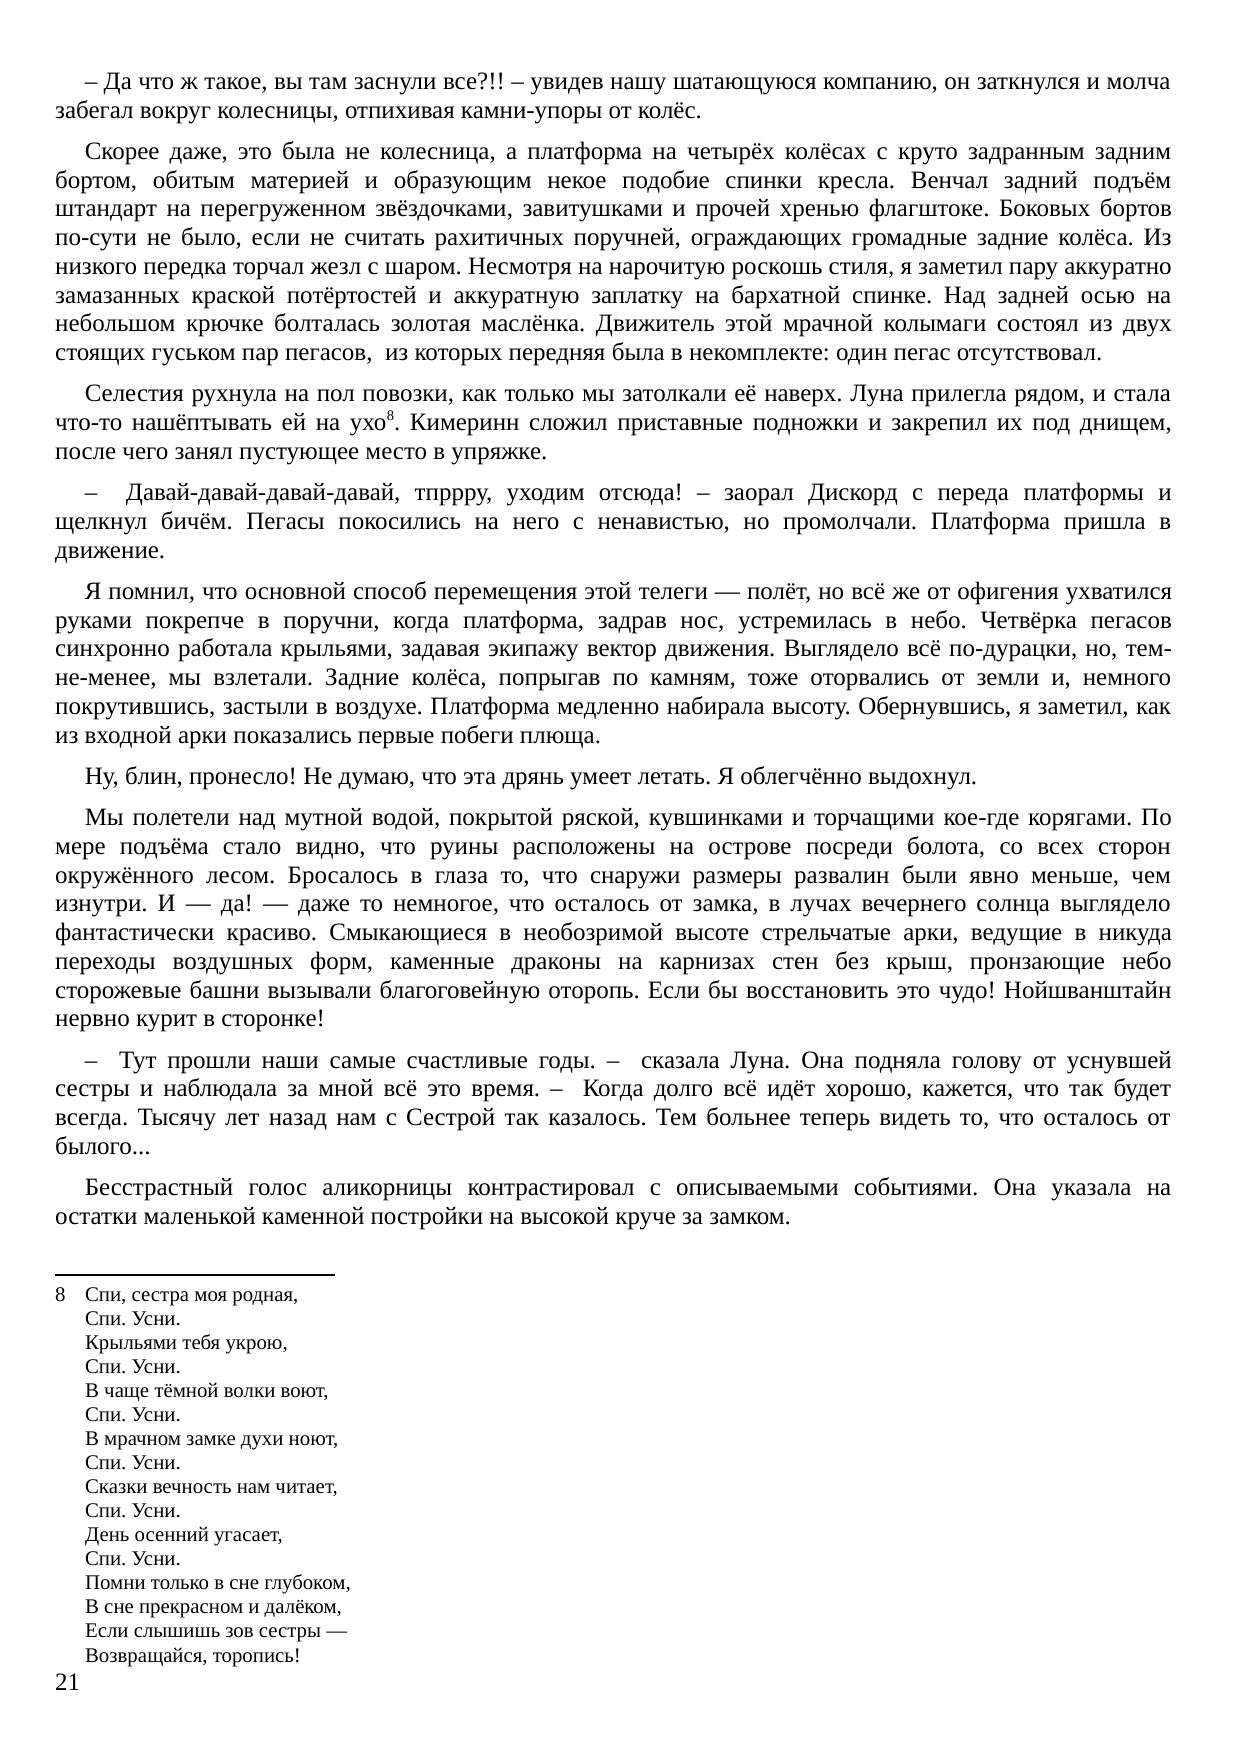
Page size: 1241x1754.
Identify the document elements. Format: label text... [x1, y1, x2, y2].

text В сне прекрасном и далёком, Если слышишь зов сестры — Возвращайся, торопись! [55, 1594, 1173, 1667]
text В чаще тёмной волки воют, Спи. Усни. [55, 1378, 1173, 1426]
text – Давай-давай-давай-давай, тпррру, уходим отсюда! – заорал Дискорд с переда платформы и щелкнул бичём. Пегасы покосились на него с ненавистью, но промолчали. Платформа пришла в движение. [55, 477, 1173, 563]
text Сказки вечность нам читает, Спи. Усни. День осенний угасает, Спи. Усни. Помни только в сне глубоком, [55, 1474, 1173, 1594]
text – Тут прошли наши самые счастливые годы. – сказала Луна. Она подняла голову от уснувшей сестры и наблюдала за мной всё это время. – Когда долго всё идёт хорошо, кажется, что так будет всегда. Тысячу лет назад нам с Сестрой так казалось. Тем больнее теперь видеть то, что осталось от былого... [55, 1045, 1173, 1160]
text – Да что ж такое, вы там заснули все?!! – увидев нашу шатающуюся компанию, он заткнулся и молча забегал вокруг колесницы, отпихивая камни-упоры от колёс. [55, 66, 1173, 123]
text В мрачном замке духи ноют, Спи. Усни. [55, 1426, 1173, 1474]
text Мы полетели над мутной водой, покрытой ряской, кувшинками и торчащими кое-где корягами. По мере подъёма стало видно, что руины расположены на острове посреди болота, со всех сторон окружённого лесом. Бросалось в глаза то, что снаружи размеры развалин были явно меньше, чем изнутри. И — да! — даже то немногое, что осталось от замка, в лучах вечернего солнца выглядело фантастически красиво. Смыкающиеся в необозримой высоте стрельчатые арки, ведущие в никуда переходы воздушных форм, каменные драконы на карнизах стен без крыш, пронзающие небо сторожевые башни вызывали благоговейную оторопь. Если бы восстановить это чудо! Нойшванштайн нервно курит в сторонке! [55, 802, 1173, 1032]
text Бесстрастный голос аликорницы контрастировал с описываемыми событиями. Она указала на остатки маленькой каменной постройки на высокой круче за замком. [55, 1172, 1173, 1230]
text Спи, сестра моя родная, Спи. Усни. Крыльями тебя укрою, Спи. Усни. [55, 1282, 1173, 1378]
text Скорее даже, это была не колесница, а платформа на четырёх колёсах с круто задранным задним бортом, обитым материей и образующим некое подобие спинки кресла. Венчал задний подъём штандарт на перегруженном звёздочками, завитушками и прочей хренью флагштоке. Боковых бортов по-сути не было, если не считать рахитичных поручней, ограждающих громадные задние колёса. Из низкого передка торчал жезл с шаром. Несмотря на нарочитую роскошь стиля, я заметил пару аккуратно замазанных краской потёртостей и аккуратную заплатку на бархатной спинке. Над задней осью на небольшом крючке болталась золотая маслёнка. Движитель этой мрачной колымаги состоял из двух стоящих гуськом пар пегасов, из которых передняя была в некомплекте: один пегас отсутствовал. [55, 136, 1173, 366]
text Ну, блин, пронесло! Не думаю, что эта дрянь умеет летать. Я облегчённо выдохнул. [55, 761, 1173, 790]
text Селестия рухнула на пол повозки, как только мы затолкали её наверх. Луна прилегла рядом, и стала что-то нашёптывать ей на ухо. Кимеринн сложил приставные подножки и закрепил их под днищем, после чего занял пустующее место в упряжке. [55, 378, 1173, 465]
text Я помнил, что основной способ перемещения этой телеги — полёт, но всё же от офигения ухватился руками покрепче в поручни, когда платформа, задрав нос, устремилась в небо. Четвёрка пегасов синхронно работала крыльями, задавая экипажу вектор движения. Выглядело всё по-дурацки, но, тем-не-менее, мы взлетали. Задние колёса, попрыгав по камням, тоже оторвались от земли и, немного покрутившись, застыли в воздухе. Платформа медленно набирала высоту. Обернувшись, я заметил, как из входной арки показались первые побеги плюща. [55, 576, 1173, 748]
